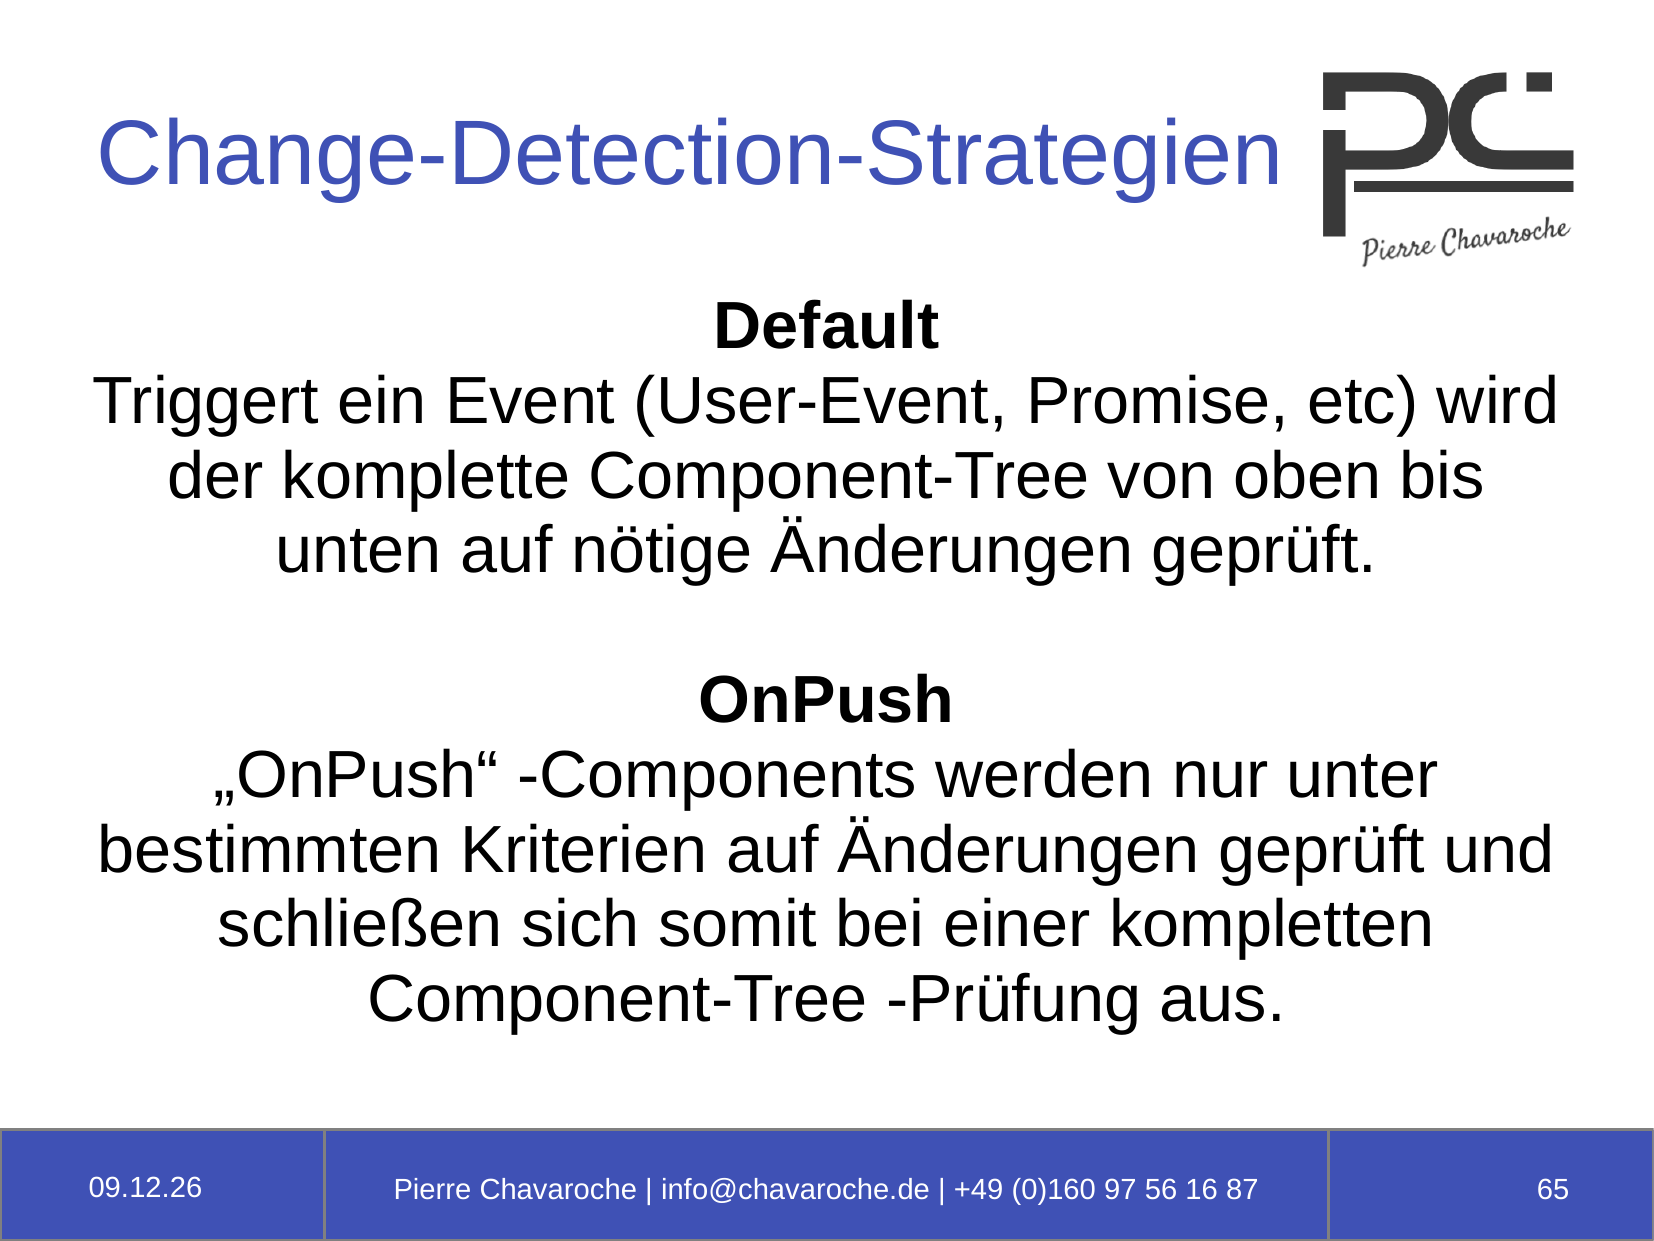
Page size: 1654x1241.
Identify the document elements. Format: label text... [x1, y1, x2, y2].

subtitle Default Triggert ein Event (User-Event, Promise, etc) wird der komplette Component-Tree von oben bis unten auf nötige Änderungen geprüft. OnPush „OnPush“ -Components werden nur unter bestimmten Kriterien auf Änderungen geprüft und schließen sich somit bei einer kompletten Component-Tree -Prüfung aus. [82, 288, 1571, 1111]
picture [1307, 29, 1589, 311]
title Change-Detection-Strategien [82, 49, 1300, 257]
